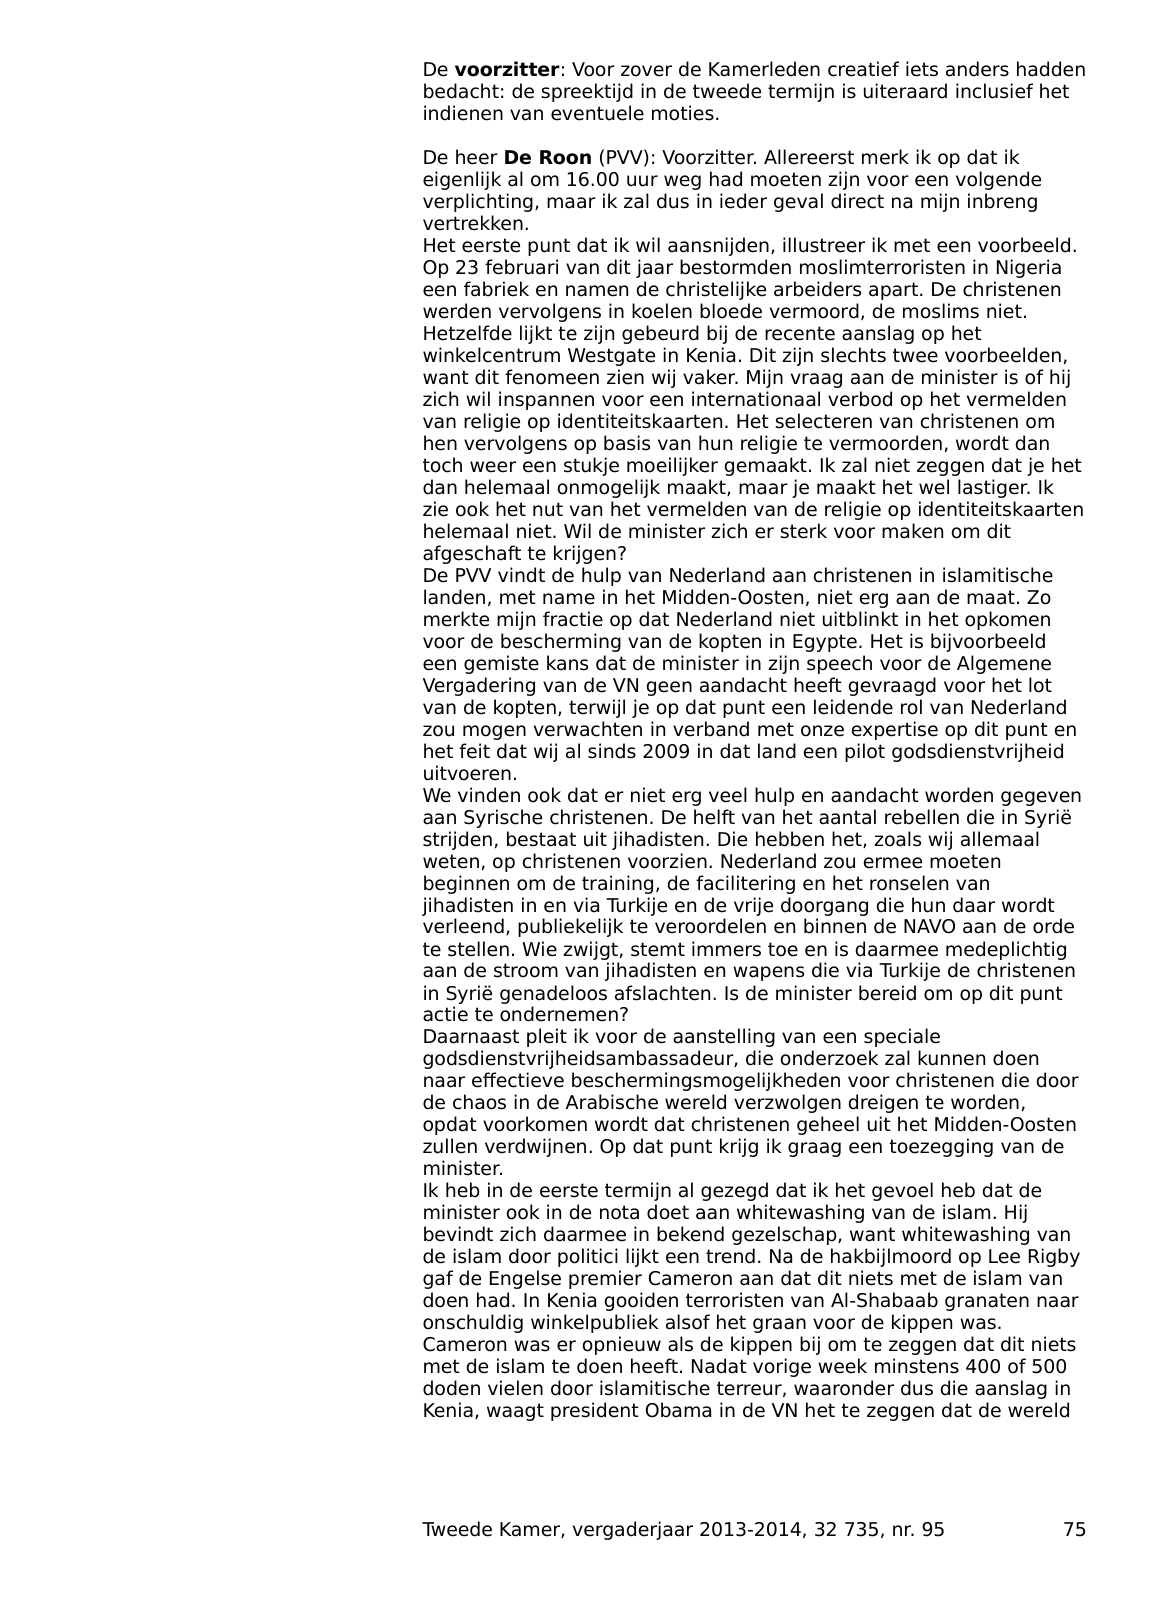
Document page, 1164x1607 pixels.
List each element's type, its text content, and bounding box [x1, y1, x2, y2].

text De PVV vindt de hulp van Nederland aan christenen in islamitische landen, met name in het Midden-Oosten, niet erg aan de maat. Zo merkte mijn fractie op dat Nederland niet uitblinkt in het opkomen voor de bescherming van de kopten in Egypte. Het is bijvoorbeeld een gemiste kans dat de minister in zijn speech voor de Algemene Vergadering van de VN geen aandacht heeft gevraagd voor het lot van de kopten, terwijl je op dat punt een leidende rol van Nederland zou mogen verwachten in verband met onze expertise op dit punt en het feit dat wij al sinds 2009 in dat land een pilot godsdienstvrijheid uitvoeren. [422, 565, 1087, 784]
text Daarnaast pleit ik voor de aanstelling van een speciale godsdienstvrijheidsambassadeur, die onderzoek zal kunnen doen naar effectieve beschermingsmogelijkheden voor christenen die door de chaos in de Arabische wereld verzwolgen dreigen te worden, opdat voorkomen wordt dat christenen geheel uit het Midden-Oosten zullen verdwijnen. Op dat punt krijg ik graag een toezegging van de minister. [422, 1026, 1087, 1180]
text De voorzitter: Voor zover de Kamerleden creatief iets anders hadden bedacht: de spreektijd in de tweede termijn is uiteraard inclusief het indienen van eventuele moties. [422, 59, 1087, 125]
text We vinden ook dat er niet erg veel hulp en aandacht worden gegeven aan Syrische christenen. De helft van het aantal rebellen die in Syrië strijden, bestaat uit jihadisten. Die hebben het, zoals wij allemaal weten, op christenen voorzien. Nederland zou ermee moeten beginnen om de training, de facilitering en het ronselen van jihadisten in en via Turkije en de vrije doorgang die hun daar wordt verleend, publiekelijk te veroordelen en binnen de NAVO aan de orde te stellen. Wie zwijgt, stemt immers toe en is daarmee medeplichtig aan de stroom van jihadisten en wapens die via Turkije de christenen in Syrië genadeloos afslachten. Is de minister bereid om op dit punt actie te ondernemen? [422, 784, 1087, 1026]
text Ik heb in de eerste termijn al gezegd dat ik het gevoel heb dat de minister ook in de nota doet aan whitewashing van de islam. Hij bevindt zich daarmee in bekend gezelschap, want whitewashing van de islam door politici lijkt een trend. Na de hakbijlmoord op Lee Rigby gaf de Engelse premier Cameron aan dat dit niets met de islam van doen had. In Kenia gooiden terroristen van Al-Shabaab granaten naar onschuldig winkelpubliek alsof het graan voor de kippen was. Cameron was er opnieuw als de kippen bij om te zeggen dat dit niets met de islam te doen heeft. Nadat vorige week minstens 400 of 500 doden vielen door islamitische terreur, waaronder dus die aanslag in Kenia, waagt president Obama in de VN het te zeggen dat de wereld [422, 1180, 1087, 1422]
text De heer De Roon (PVV): Voorzitter. Allereerst merk ik op dat ik eigenlijk al om 16.00 uur weg had moeten zijn voor een volgende verplichting, maar ik zal dus in ieder geval direct na mijn inbreng vertrekken. [422, 147, 1087, 235]
text Het eerste punt dat ik wil aansnijden, illustreer ik met een voorbeeld. Op 23 februari van dit jaar bestormden moslimterroristen in Nigeria een fabriek en namen de christelijke arbeiders apart. De christenen werden vervolgens in koelen bloede vermoord, de moslims niet. Hetzelfde lijkt te zijn gebeurd bij de recente aanslag op het winkelcentrum Westgate in Kenia. Dit zijn slechts twee voorbeelden, want dit fenomeen zien wij vaker. Mijn vraag aan de minister is of hij zich wil inspannen voor een internationaal verbod op het vermelden van religie op identiteitskaarten. Het selecteren van christenen om hen vervolgens op basis van hun religie te vermoorden, wordt dan toch weer een stukje moeilijker gemaakt. Ik zal niet zeggen dat je het dan helemaal onmogelijk maakt, maar je maakt het wel lastiger. Ik zie ook het nut van het vermelden van de religie op identiteitskaarten helemaal niet. Wil de minister zich er sterk voor maken om dit afgeschaft te krijgen? [422, 235, 1087, 565]
